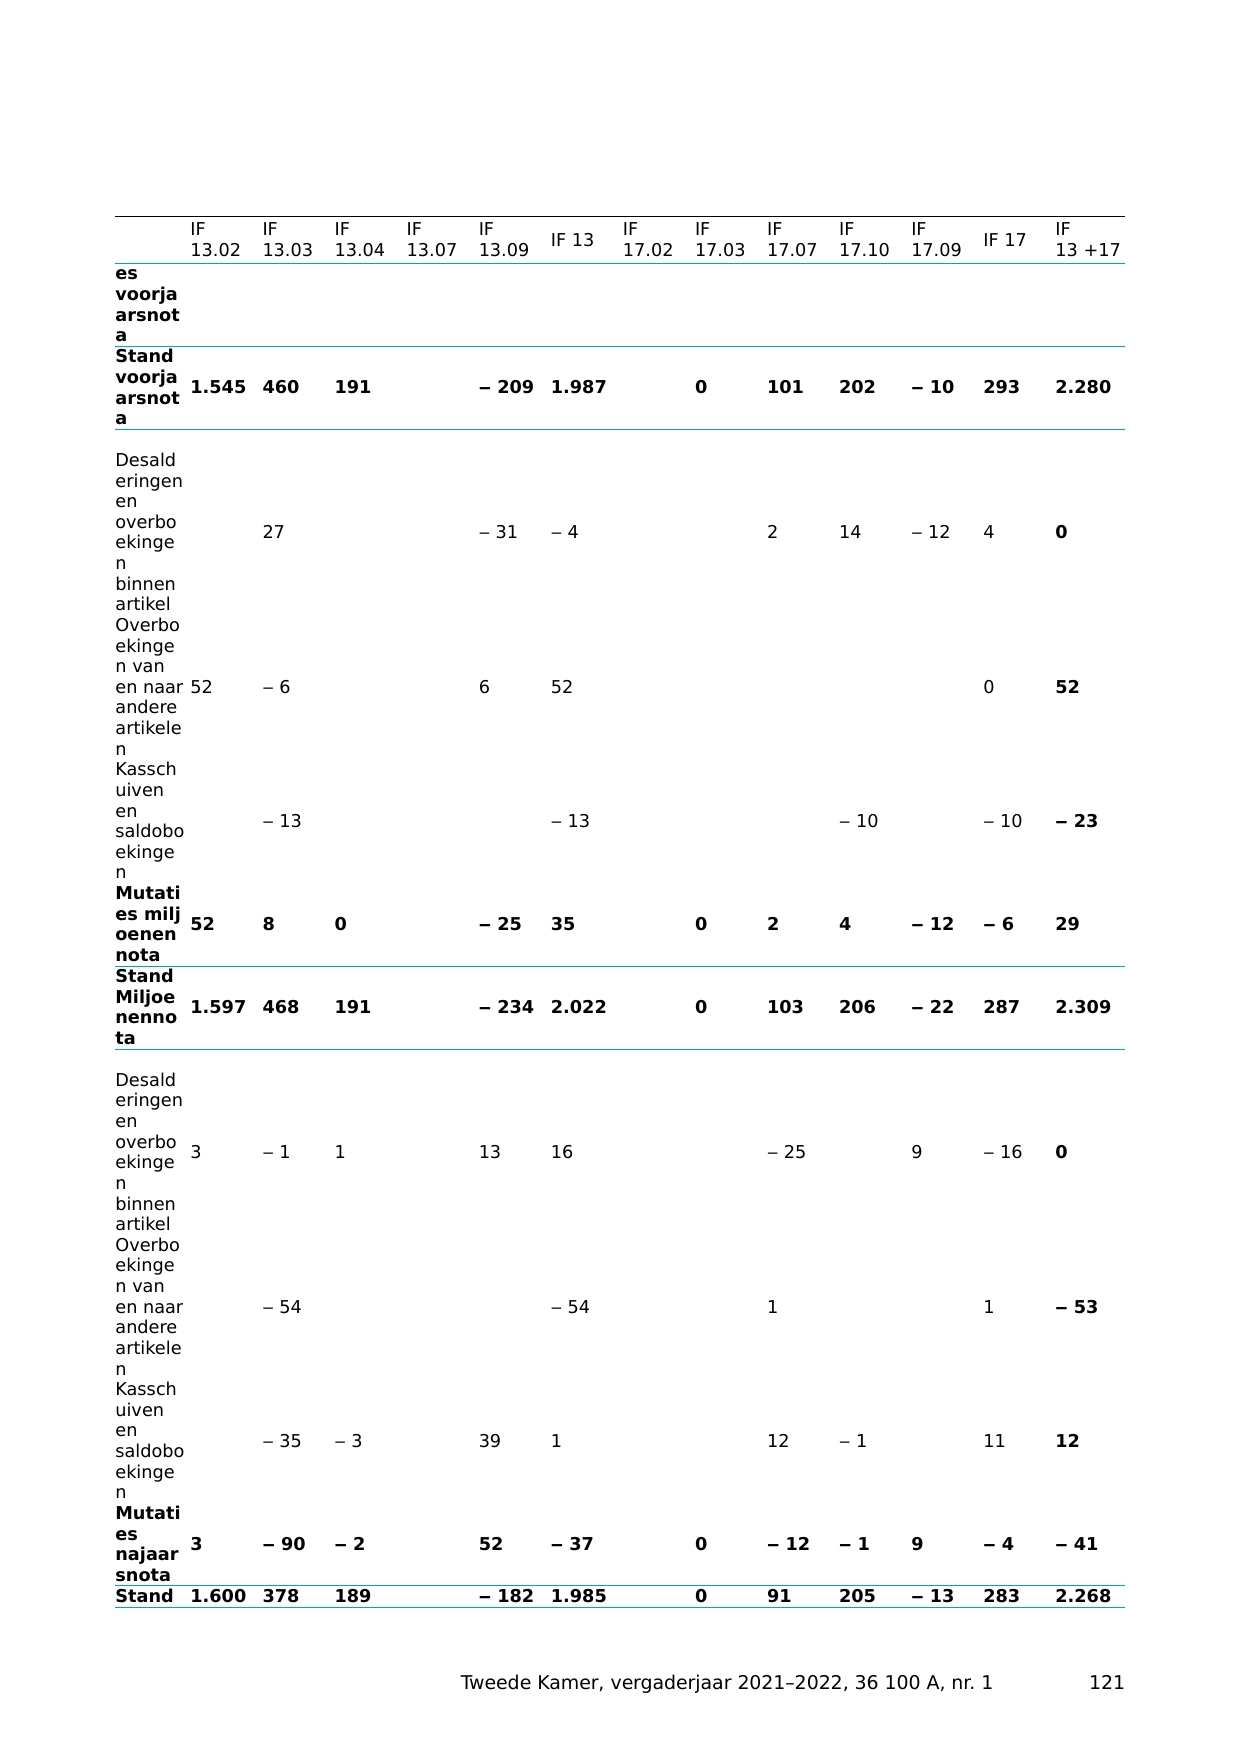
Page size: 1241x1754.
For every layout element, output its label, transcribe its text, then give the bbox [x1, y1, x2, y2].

table_cell [115, 217, 187, 263]
table_cell ‒ 6 [259, 615, 331, 759]
table_cell [331, 430, 403, 450]
table_cell 52 [187, 615, 259, 759]
table_cell 1 [331, 1070, 403, 1235]
table_cell IF 17.03 [692, 217, 764, 263]
table_cell [692, 615, 764, 759]
table_cell ‒ 53 [1052, 1235, 1125, 1379]
table_cell [692, 430, 764, 450]
table_cell 287 [980, 967, 1052, 1049]
table_cell ‒ 25 [476, 883, 548, 966]
table_cell ‒ 10 [908, 347, 980, 429]
table_cell [764, 615, 836, 759]
table_cell 35 [548, 883, 620, 966]
table_cell 4 [836, 883, 908, 966]
table_cell [259, 264, 331, 346]
table_cell ‒ 1 [836, 1503, 908, 1585]
table_cell 0 [692, 883, 764, 966]
table_cell ‒ 12 [908, 450, 980, 615]
table_cell [620, 883, 692, 966]
table_cell 0 [692, 1586, 764, 1607]
table_cell [908, 430, 980, 450]
table_cell ‒ 16 [980, 1070, 1052, 1235]
table_cell Mutaties najaarsnota [115, 1503, 187, 1585]
table_cell Stand Miljoenennota [115, 967, 187, 1049]
table_cell [764, 759, 836, 883]
table_cell 0 [692, 967, 764, 1049]
table_cell [836, 430, 908, 450]
table_cell 202 [836, 347, 908, 429]
table_cell ‒ 22 [908, 967, 980, 1049]
table_cell [620, 1070, 692, 1235]
table_cell 206 [836, 967, 908, 1049]
table_cell IF 17 [980, 217, 1052, 263]
table_cell [331, 759, 403, 883]
table_cell 0 [692, 1503, 764, 1585]
table_cell ‒ 13 [908, 1586, 980, 1607]
table_cell Mutaties miljoenennota [115, 883, 187, 966]
table_cell 52 [187, 883, 259, 966]
table_cell 9 [908, 1070, 980, 1235]
table_cell Stand voorjaarsnota [115, 347, 187, 429]
table_cell [908, 264, 980, 346]
table_cell 1 [548, 1379, 620, 1503]
table_cell [836, 1070, 908, 1235]
table_cell 52 [476, 1503, 548, 1585]
table_cell Overboekingen van en naar andere artikelen [115, 1235, 187, 1379]
table_cell ‒ 37 [548, 1503, 620, 1585]
table_cell [548, 430, 620, 450]
table_cell 2.280 [1052, 347, 1125, 429]
table_cell ‒ 1 [836, 1379, 908, 1503]
table_cell [259, 430, 331, 450]
table_cell 0 [331, 883, 403, 966]
table_cell 293 [980, 347, 1052, 429]
table_cell [1052, 264, 1125, 346]
table_cell 11 [980, 1379, 1052, 1503]
table_cell 0 [692, 347, 764, 429]
table_cell 1.987 [548, 347, 620, 429]
table_cell 8 [259, 883, 331, 966]
table_cell [404, 264, 476, 346]
table_cell [620, 967, 692, 1049]
table_cell ‒ 209 [476, 347, 548, 429]
table_cell [692, 1050, 764, 1070]
table_cell [692, 759, 764, 883]
table_cell IF 13 [548, 217, 620, 263]
table_cell ‒ 54 [548, 1235, 620, 1379]
table_cell [836, 1050, 908, 1070]
table_cell 13 [476, 1070, 548, 1235]
table_cell [259, 1050, 331, 1070]
table_cell IF 13.03 [259, 217, 331, 263]
table_cell [836, 1235, 908, 1379]
table_cell 6 [476, 615, 548, 759]
table_cell [980, 430, 1052, 450]
table_cell 52 [548, 615, 620, 759]
table_cell [404, 1070, 476, 1235]
table_cell ‒ 12 [908, 883, 980, 966]
table_cell [404, 1050, 476, 1070]
table_cell [404, 759, 476, 883]
table_cell IF 17.07 [764, 217, 836, 263]
table_cell 1.545 [187, 347, 259, 429]
table_cell [764, 264, 836, 346]
table_cell IF 17.02 [620, 217, 692, 263]
table_cell [404, 347, 476, 429]
table_cell [187, 1379, 259, 1503]
table_cell IF 13.09 [476, 217, 548, 263]
table_cell [476, 1235, 548, 1379]
table_cell [692, 264, 764, 346]
table_cell [620, 1586, 692, 1607]
table_cell IF 13.02 [187, 217, 259, 263]
table_cell [620, 1050, 692, 1070]
table_cell [115, 430, 187, 450]
table_cell 2 [764, 450, 836, 615]
table_cell ‒ 90 [259, 1503, 331, 1585]
table_cell ‒ 31 [476, 450, 548, 615]
table_cell [908, 615, 980, 759]
table_cell Kasschuiven en saldoboekingen [115, 1379, 187, 1503]
table_cell es voorjaarsnota [115, 264, 187, 346]
table_cell [836, 264, 908, 346]
table_cell [908, 1379, 980, 1503]
table_cell 1 [764, 1235, 836, 1379]
table_cell [187, 1050, 259, 1070]
table_cell [476, 264, 548, 346]
table_cell ‒ 2 [331, 1503, 403, 1585]
table_cell 9 [908, 1503, 980, 1585]
table_cell 2.309 [1052, 967, 1125, 1049]
table_cell [620, 430, 692, 450]
table_cell ‒ 182 [476, 1586, 548, 1607]
table_cell [404, 883, 476, 966]
table_cell [404, 1379, 476, 1503]
table_cell [620, 347, 692, 429]
table_cell [187, 430, 259, 450]
table_cell ‒ 234 [476, 967, 548, 1049]
table_cell [620, 1235, 692, 1379]
table_cell IF 17.10 [836, 217, 908, 263]
table_cell [692, 1235, 764, 1379]
table_cell Desalderingen en overboekingen binnen artikel [115, 1070, 187, 1235]
table_cell [548, 1050, 620, 1070]
table_cell [620, 1379, 692, 1503]
table_cell Desalderingen en overboekingen binnen artikel [115, 450, 187, 615]
table_cell [620, 1503, 692, 1585]
table_cell [187, 450, 259, 615]
table_cell 191 [331, 967, 403, 1049]
table_cell 3 [187, 1070, 259, 1235]
table_cell 12 [1052, 1379, 1125, 1503]
table_cell ‒ 1 [259, 1070, 331, 1235]
table_cell 1.597 [187, 967, 259, 1049]
table_cell Stand [115, 1586, 187, 1607]
table_cell [908, 759, 980, 883]
table_cell ‒ 4 [548, 450, 620, 615]
table_cell [692, 1070, 764, 1235]
table_cell [620, 450, 692, 615]
table_cell ‒ 25 [764, 1070, 836, 1235]
table_cell 1.985 [548, 1586, 620, 1607]
table_cell [764, 1050, 836, 1070]
table_cell [187, 759, 259, 883]
table_cell [908, 1235, 980, 1379]
table_cell 378 [259, 1586, 331, 1607]
table_cell [404, 450, 476, 615]
table_cell 14 [836, 450, 908, 615]
table_cell 52 [1052, 615, 1125, 759]
table_cell ‒ 12 [764, 1503, 836, 1585]
table_cell 4 [980, 450, 1052, 615]
table_cell IF 13 +17 [1052, 217, 1125, 263]
table_cell 460 [259, 347, 331, 429]
table_cell IF 17.09 [908, 217, 980, 263]
table_cell [331, 450, 403, 615]
table_cell [331, 264, 403, 346]
table_cell Overboekingen van en naar andere artikelen [115, 615, 187, 759]
table_cell 0 [1052, 450, 1125, 615]
table_cell 1.600 [187, 1586, 259, 1607]
table_cell [404, 1586, 476, 1607]
table_cell Kasschuiven en saldoboekingen [115, 759, 187, 883]
table_cell ‒ 13 [548, 759, 620, 883]
table_cell [331, 615, 403, 759]
table_cell 39 [476, 1379, 548, 1503]
table_cell [908, 1050, 980, 1070]
table_cell [404, 430, 476, 450]
table_cell [404, 1235, 476, 1379]
table_cell [476, 430, 548, 450]
table_cell [404, 615, 476, 759]
table_cell ‒ 10 [980, 759, 1052, 883]
table_cell IF 13.07 [404, 217, 476, 263]
table_cell 16 [548, 1070, 620, 1235]
table_cell 29 [1052, 883, 1125, 966]
table_cell 1 [980, 1235, 1052, 1379]
table_cell 2.022 [548, 967, 620, 1049]
table_cell ‒ 41 [1052, 1503, 1125, 1585]
table_cell [836, 615, 908, 759]
table_cell [187, 1235, 259, 1379]
table_cell ‒ 54 [259, 1235, 331, 1379]
table_cell 468 [259, 967, 331, 1049]
table_cell [404, 1503, 476, 1585]
table_cell 27 [259, 450, 331, 615]
table_cell [115, 1050, 187, 1070]
table_cell ‒ 6 [980, 883, 1052, 966]
table_cell 2.268 [1052, 1586, 1125, 1607]
table_cell 205 [836, 1586, 908, 1607]
table_cell 3 [187, 1503, 259, 1585]
table_cell ‒ 35 [259, 1379, 331, 1503]
table_cell [331, 1235, 403, 1379]
table_cell ‒ 3 [331, 1379, 403, 1503]
table_cell 0 [1052, 1070, 1125, 1235]
table_cell [980, 264, 1052, 346]
table_cell 0 [980, 615, 1052, 759]
table_cell [187, 264, 259, 346]
table_cell 2 [764, 883, 836, 966]
table_cell 283 [980, 1586, 1052, 1607]
table_cell [331, 1050, 403, 1070]
table_cell 101 [764, 347, 836, 429]
table_cell [1052, 430, 1125, 450]
table_cell ‒ 10 [836, 759, 908, 883]
table_cell IF 13.04 [331, 217, 403, 263]
table_cell [980, 1050, 1052, 1070]
table_cell [620, 759, 692, 883]
table_cell [620, 264, 692, 346]
table_cell 12 [764, 1379, 836, 1503]
table_cell 91 [764, 1586, 836, 1607]
table_cell ‒ 4 [980, 1503, 1052, 1585]
table_cell [692, 450, 764, 615]
table_cell ‒ 23 [1052, 759, 1125, 883]
table_cell ‒ 13 [259, 759, 331, 883]
table_cell [476, 759, 548, 883]
table_header Tabel 63 Specificatie per begrotingsnota (bedragen x € 1 miljoen) [115, 191, 1125, 216]
table_cell 191 [331, 347, 403, 429]
table_cell [476, 1050, 548, 1070]
table_cell [692, 1379, 764, 1503]
table_cell [404, 967, 476, 1049]
table_cell [764, 430, 836, 450]
table_cell [548, 264, 620, 346]
table_cell 103 [764, 967, 836, 1049]
table_cell [620, 615, 692, 759]
table_cell [1052, 1050, 1125, 1070]
table_cell 189 [331, 1586, 403, 1607]
